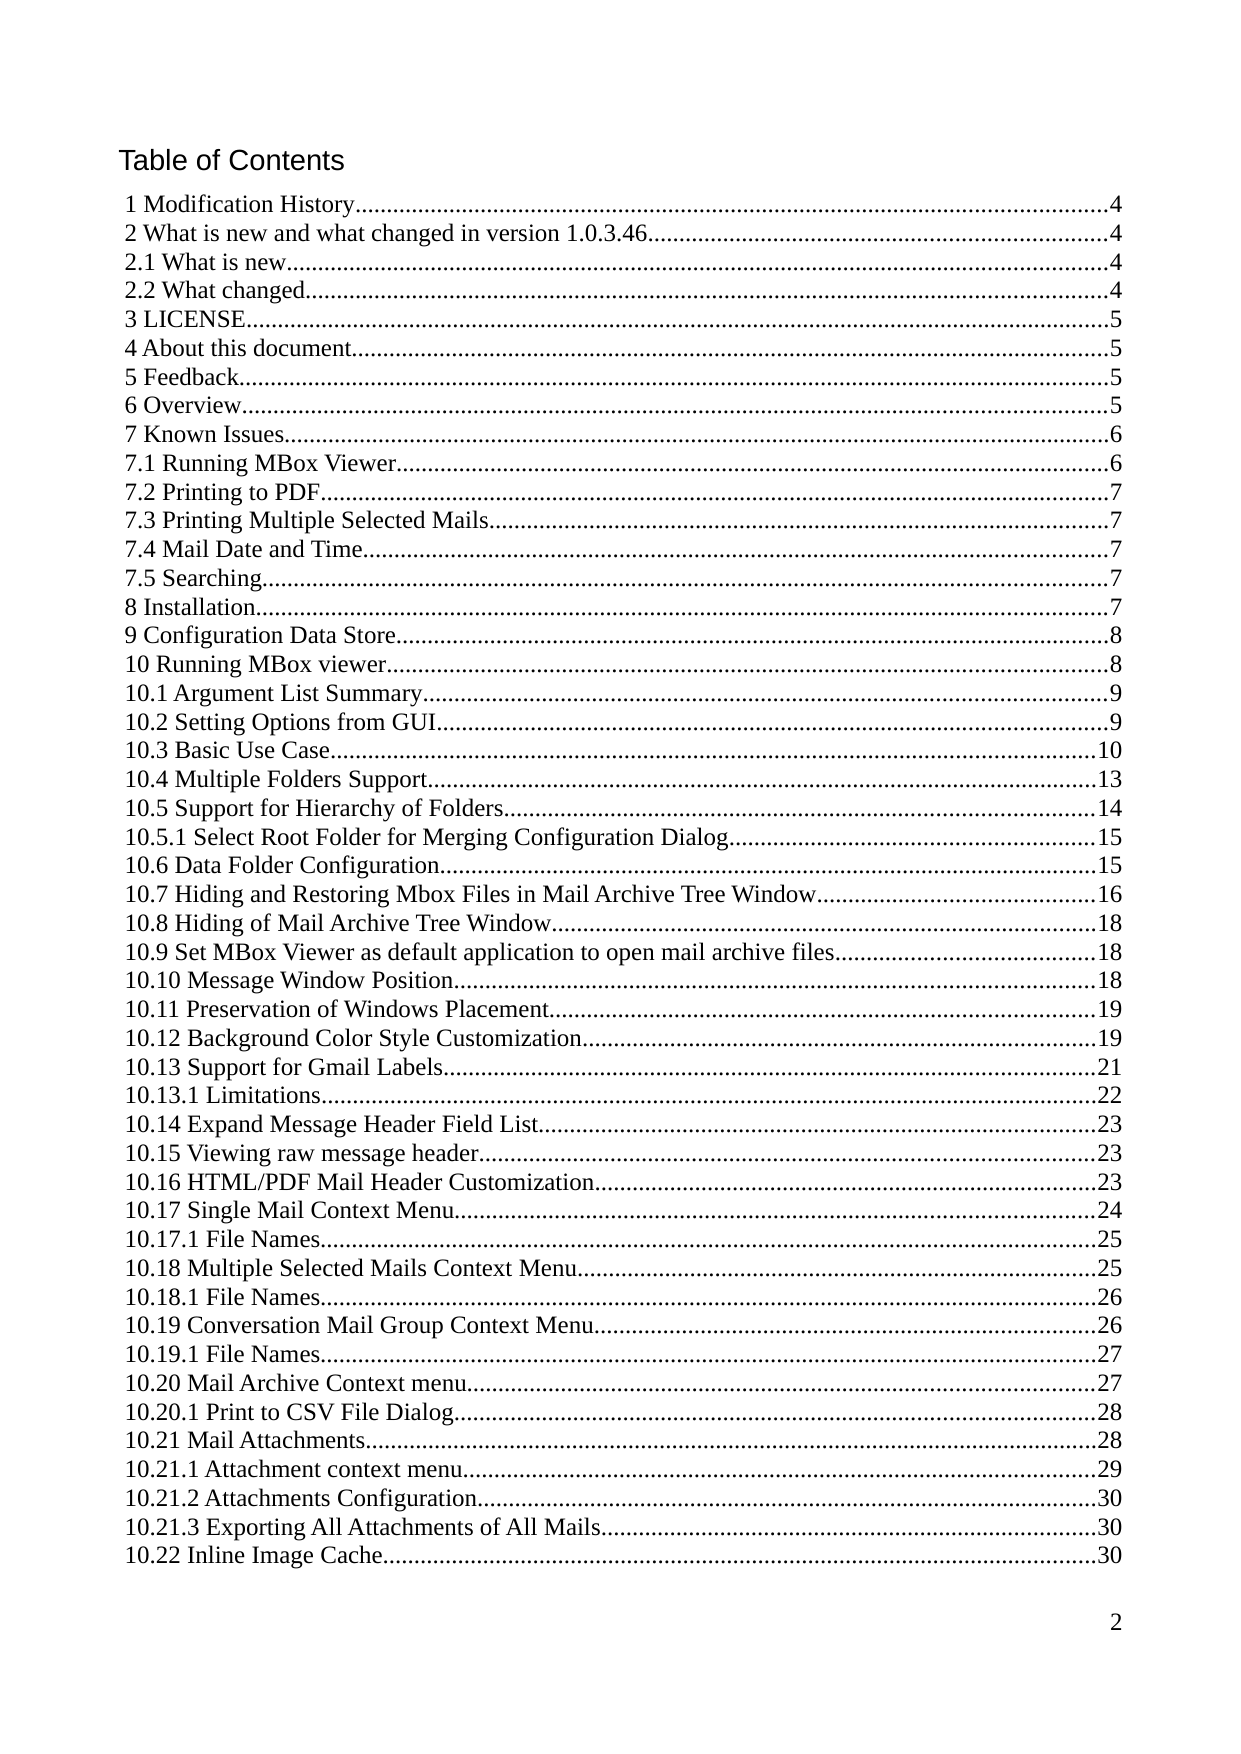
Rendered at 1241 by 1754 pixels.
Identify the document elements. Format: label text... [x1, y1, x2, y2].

text 10 Running MBox viewer 8 [118, 649, 1122, 678]
text 10.11 Preservation of Windows Placement 19 [118, 994, 1122, 1023]
text 10.3 Basic Use Case 10 [118, 735, 1122, 764]
subtitle Table of Contents [118, 143, 1122, 177]
text 3 LICENSE 5 [118, 304, 1122, 333]
text 10.21.1 Attachment context menu 29 [118, 1454, 1122, 1483]
text 10.14 Expand Message Header Field List 23 [118, 1109, 1122, 1138]
text 10.21 Mail Attachments 28 [118, 1425, 1122, 1454]
text 5 Feedback 5 [118, 362, 1122, 390]
text 6 Overview 5 [118, 390, 1122, 419]
text 10.13 Support for Gmail Labels 21 [118, 1052, 1122, 1080]
text 10.17 Single Mail Context Menu 24 [118, 1195, 1122, 1224]
text 10.15 Viewing raw message header 23 [118, 1138, 1122, 1167]
text 2 What is new and what changed in version 1.0.3.46 4 [118, 218, 1122, 247]
text 10.4 Multiple Folders Support 13 [118, 764, 1122, 793]
text 10.19.1 File Names 27 [118, 1339, 1122, 1368]
text 10.21.3 Exporting All Attachments of All Mails 30 [118, 1512, 1122, 1540]
text 7.2 Printing to PDF 7 [118, 477, 1122, 505]
text 10.21.2 Attachments Configuration 30 [118, 1483, 1122, 1512]
text 7.3 Printing Multiple Selected Mails 7 [118, 505, 1122, 534]
text 7 Known Issues 6 [118, 419, 1122, 448]
text 10.20.1 Print to CSV File Dialog 28 [118, 1397, 1122, 1425]
text 2.2 What changed 4 [118, 275, 1122, 304]
text 10.5.1 Select Root Folder for Merging Configuration Dialog 15 [118, 822, 1122, 850]
text 10.7 Hiding and Restoring Mbox Files in Mail Archive Tree Window 16 [118, 879, 1122, 908]
text 10.1 Argument List Summary 9 [118, 678, 1122, 707]
text 10.13.1 Limitations 22 [118, 1080, 1122, 1109]
text 4 About this document 5 [118, 333, 1122, 362]
text 10.19 Conversation Mail Group Context Menu 26 [118, 1310, 1122, 1339]
text 7.1 Running MBox Viewer 6 [118, 448, 1122, 477]
text 7.5 Searching 7 [118, 563, 1122, 592]
text 10.16 HTML/PDF Mail Header Customization 23 [118, 1167, 1122, 1195]
text 10.20 Mail Archive Context menu 27 [118, 1368, 1122, 1397]
text 10.17.1 File Names 25 [118, 1224, 1122, 1253]
text 8 Installation 7 [118, 592, 1122, 620]
text 10.6 Data Folder Configuration 15 [118, 850, 1122, 879]
text 7.4 Mail Date and Time 7 [118, 534, 1122, 563]
text 10.18.1 File Names 26 [118, 1282, 1122, 1310]
text 10.9 Set MBox Viewer as default application to open mail archive files 18 [118, 937, 1122, 965]
text 10.22 Inline Image Cache 30 [118, 1540, 1122, 1569]
text 2.1 What is new 4 [118, 247, 1122, 275]
text 9 Configuration Data Store 8 [118, 620, 1122, 649]
text 10.5 Support for Hierarchy of Folders 14 [118, 793, 1122, 822]
text 10.18 Multiple Selected Mails Context Menu 25 [118, 1253, 1122, 1282]
text 10.10 Message Window Position 18 [118, 965, 1122, 994]
text 10.2 Setting Options from GUI 9 [118, 707, 1122, 735]
text 10.12 Background Color Style Customization 19 [118, 1023, 1122, 1052]
text 10.8 Hiding of Mail Archive Tree Window 18 [118, 908, 1122, 937]
text 1 Modification History 4 [118, 189, 1122, 218]
